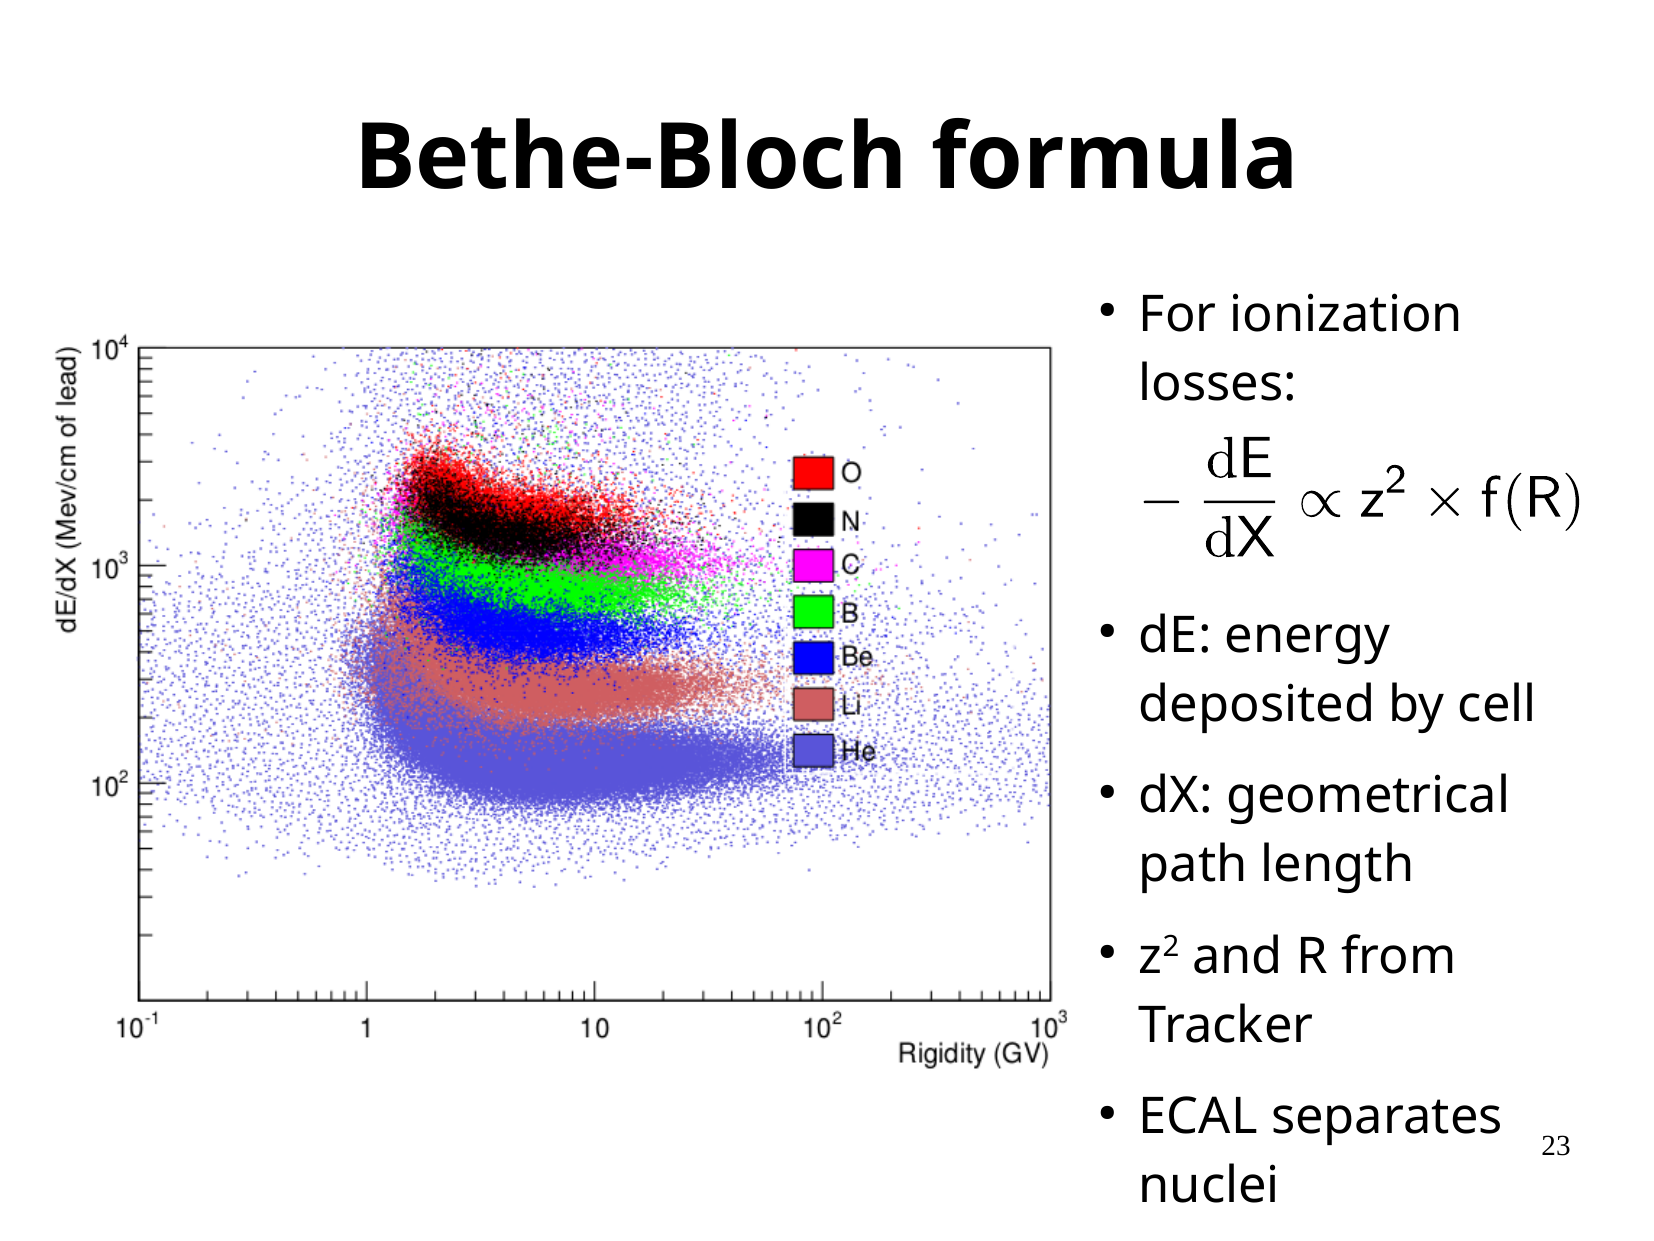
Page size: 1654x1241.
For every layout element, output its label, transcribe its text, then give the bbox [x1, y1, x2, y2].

list For ionization losses: dE: energy deposited by cell dX: geometrical path length z2 and R from Tracker ECAL separates nuclei [1084, 276, 1567, 1220]
picture [25, 320, 1084, 1082]
text_box [1138, 436, 1585, 558]
title Bethe-Bloch formula [82, 49, 1571, 257]
